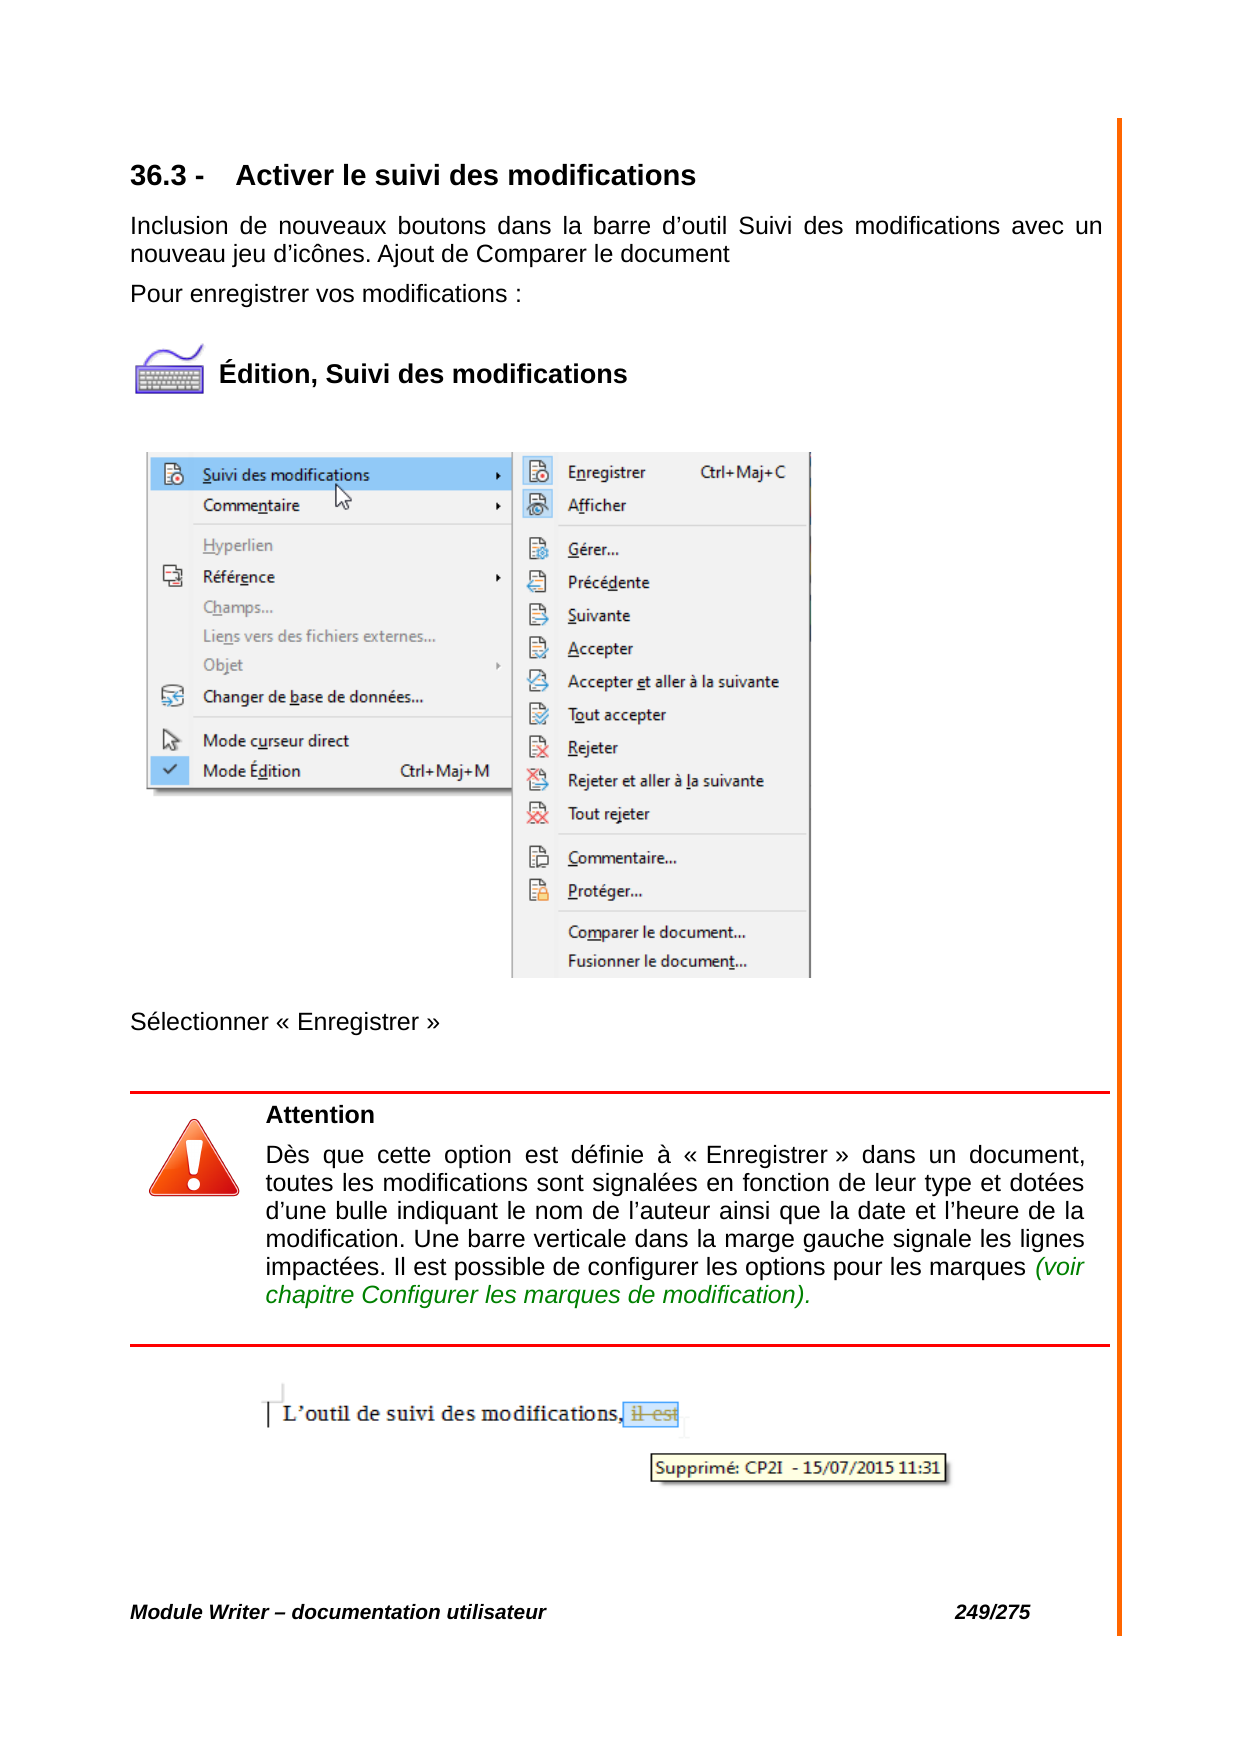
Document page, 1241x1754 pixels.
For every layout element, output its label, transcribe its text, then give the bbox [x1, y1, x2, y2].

text Sélectionner « Enregistrer » [130, 1004, 1105, 1035]
text Inclusion de nouveaux boutons dans la barre d’outil Suivi des modifications avec un nouveau jeu d’icônes. Ajout de Comparer le document [130, 212, 1105, 268]
picture [132, 333, 207, 408]
table_header Attention Dès que cette option est définie à « Enregistrer » dans un document, toutes les modifications sont signalées en fonction de leur type et dotées d’une bulle indiquant le nom de l’auteur ainsi que la date et l’heure de la modification. Une barre verticale dans la marge gauche signale les lignes impactées. Il est possible de configurer les options pour les marques (voir chapitre Configurer les marques de modification). [260, 1094, 1109, 1344]
table_header [130, 1094, 259, 1344]
picture [137, 452, 812, 978]
picture [135, 1100, 254, 1219]
text Pour enregistrer vos modifications : [130, 279, 1105, 307]
subtitle Activer le suivi des modifications [130, 159, 1105, 192]
text Édition, Suivi des modifications [207, 359, 1105, 389]
picture [238, 1373, 984, 1505]
